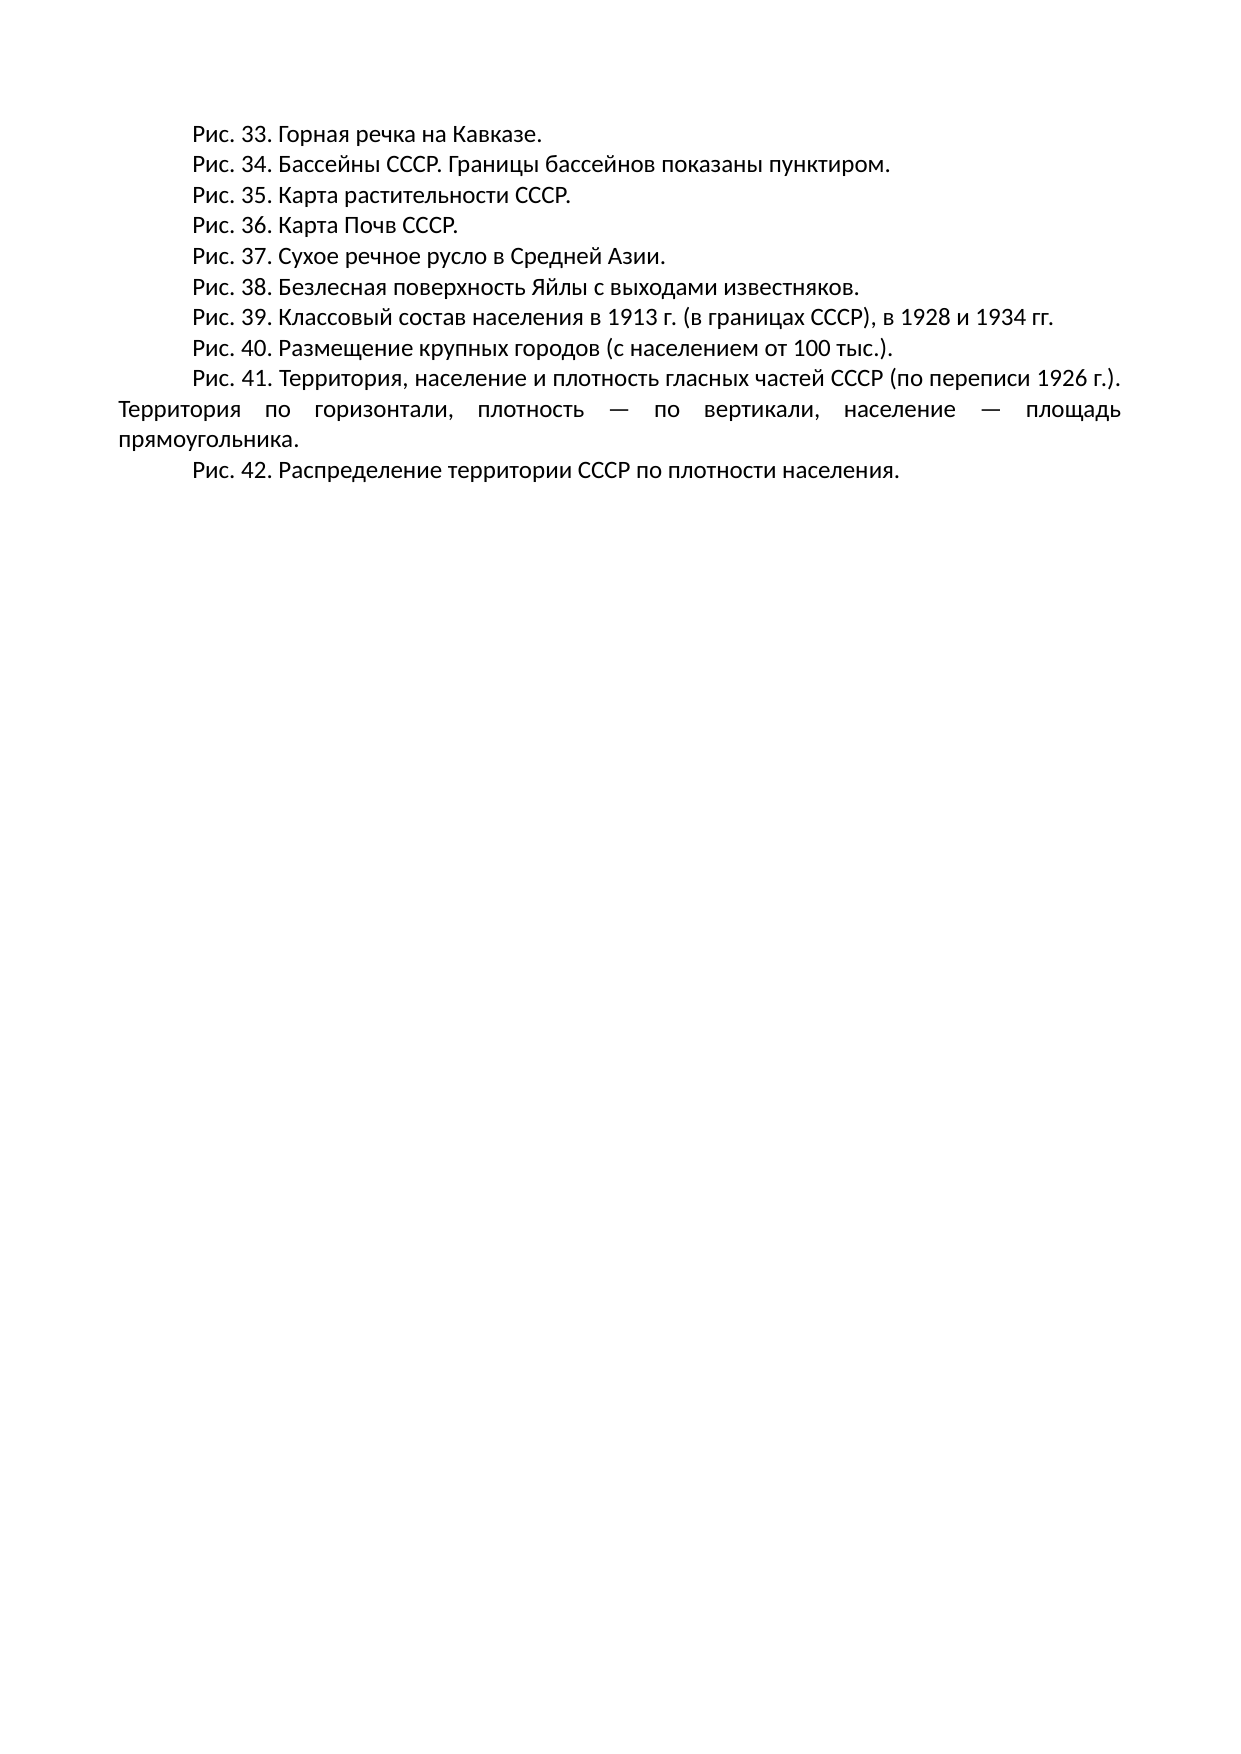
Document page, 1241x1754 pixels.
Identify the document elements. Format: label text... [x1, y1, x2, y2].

text Рис. 39. Классовый состав населения в 1913 г. (в границах СССР), в 1928 и 1934 гг. [118, 301, 1122, 332]
text Рис. 42. Распределение территории СССР по плотности населения. [118, 454, 1122, 484]
text Рис. 35. Карта растительности СССР. [118, 179, 1122, 210]
text Рис. 41. Территория, население и плотность гласных частей СССР (по переписи 1926 г.). Территория по горизонтали, плотность — по вертикали, население — площадь прямоугольника. [118, 362, 1122, 454]
text Рис. 38. Безлесная поверхность Яйлы с выходами известняков. [118, 271, 1122, 301]
text Рис. 36. Карта Почв СССР. [118, 210, 1122, 240]
text Рис. 40. Размещение крупных городов (с населением от 100 тыс.). [118, 332, 1122, 362]
text Рис. 33. Горная речка на Кавказе. [118, 118, 1122, 149]
text Рис. 34. Бассейны СССР. Границы бассейнов показаны пунктиром. [118, 149, 1122, 179]
text Рис. 37. Сухое речное русло в Средней Азии. [118, 240, 1122, 271]
